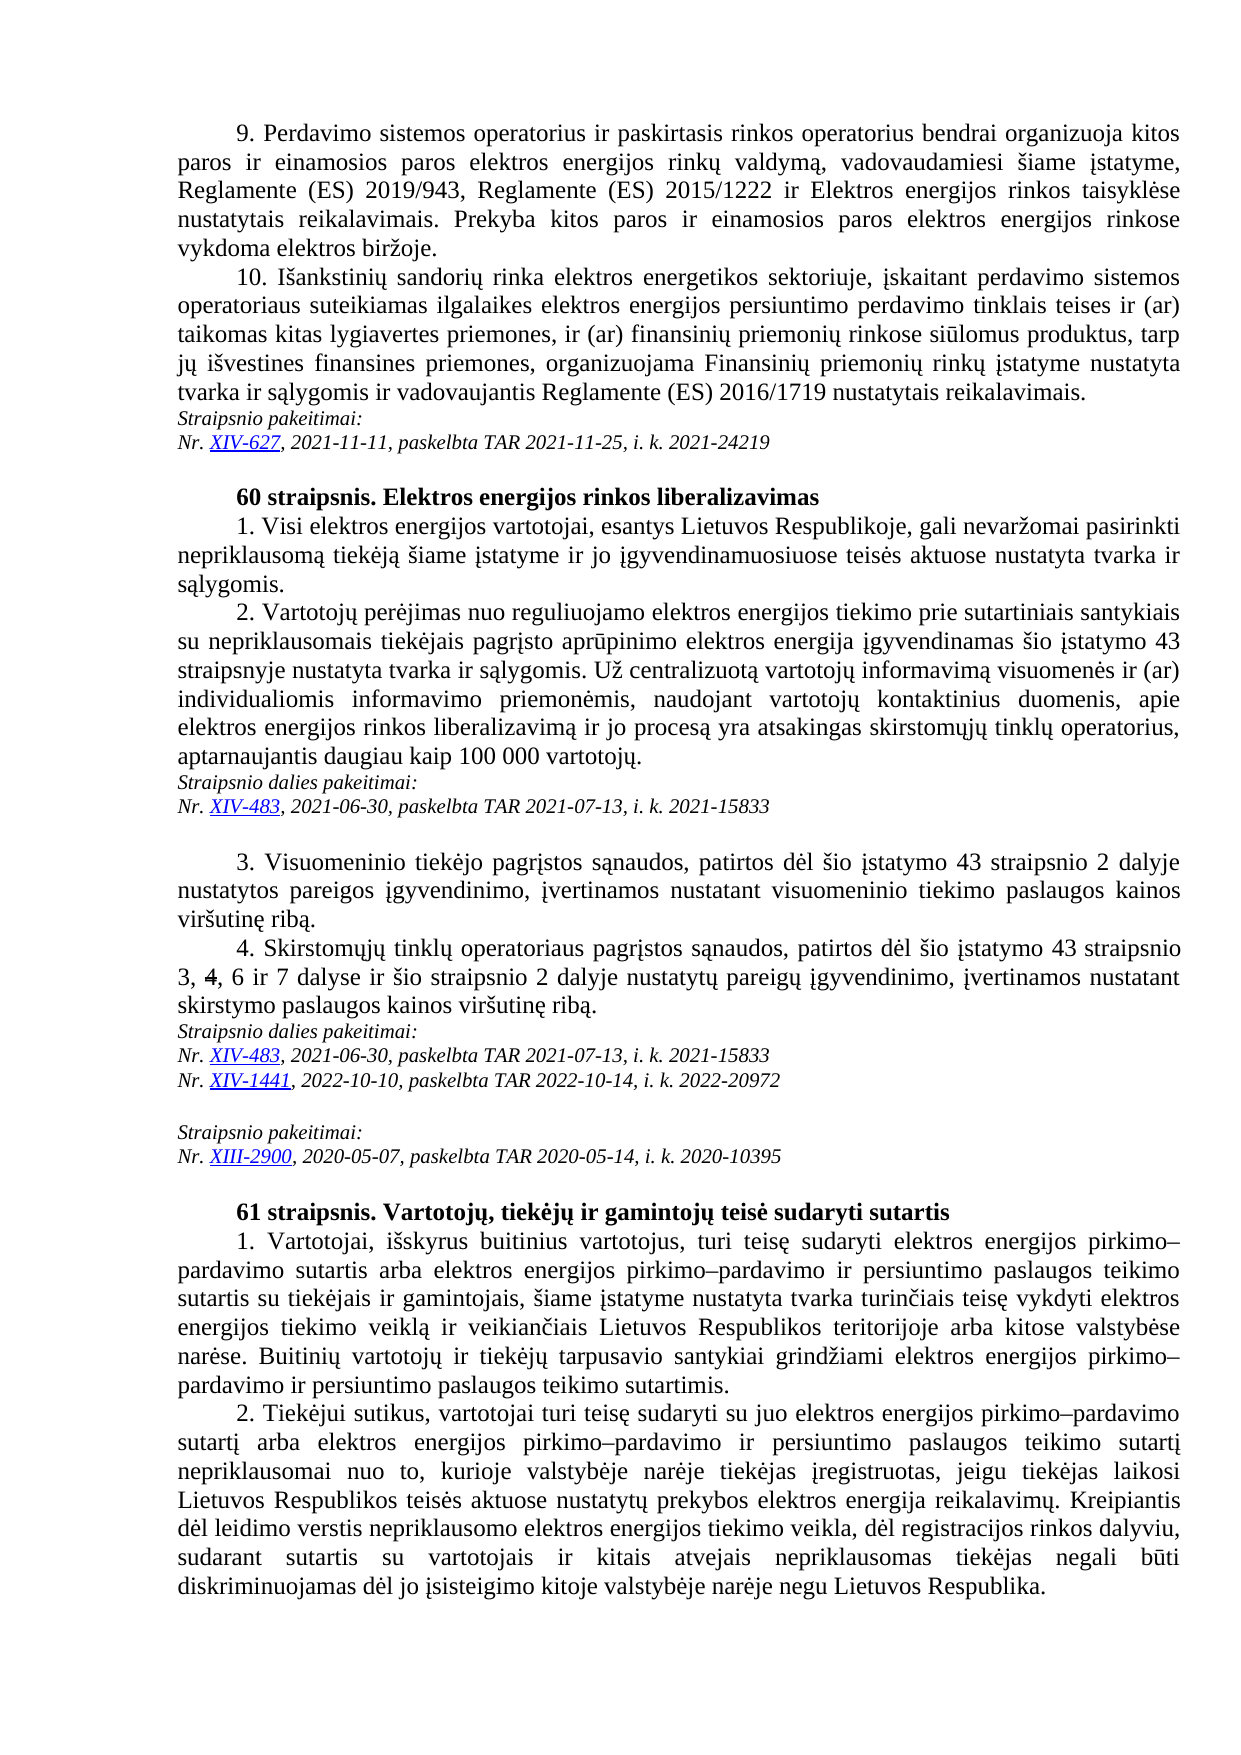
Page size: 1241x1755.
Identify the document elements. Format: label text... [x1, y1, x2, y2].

text Nr. XIV-1441, 2022-10-10, paskelbta TAR 2022-10-14, i. k. 2022-20972 [177, 1067, 1181, 1092]
text Nr. XIII-2900, 2020-05-07, paskelbta TAR 2020-05-14, i. k. 2020-10395 [177, 1144, 1181, 1168]
text Straipsnio dalies pakeitimai: [177, 1019, 1181, 1043]
text Straipsnio pakeitimai: [177, 1120, 1181, 1144]
text 4. Skirstomųjų tinklų operatoriaus pagrįstos sąnaudos, patirtos dėl šio įstatymo 43 straipsnio 3, 4, 6 ir 7 dalyse ir šio straipsnio 2 dalyje nustatytų pareigų įgyvendinimo, įvertinamos nustatant skirstymo paslaugos kainos viršutinę ribą. [177, 933, 1181, 1019]
text 9. Perdavimo sistemos operatorius ir paskirtasis rinkos operatorius bendrai organizuoja kitos paros ir einamosios paros elektros energijos rinkų valdymą, vadovaudamiesi šiame įstatyme, Reglamente (ES) 2019/943, Reglamente (ES) 2015/1222 ir Elektros energijos rinkos taisyklėse nustatytais reikalavimais. Prekyba kitos paros ir einamosios paros elektros energijos rinkose vykdoma elektros biržoje. [177, 118, 1181, 262]
text 1. Visi elektros energijos vartotojai, esantys Lietuvos Respublikoje, gali nevaržomai pasirinkti nepriklausomą tiekėją šiame įstatyme ir jo įgyvendinamuosiuose teisės aktuose nustatyta tvarka ir sąlygomis. [177, 511, 1181, 597]
text 2. Vartotojų perėjimas nuo reguliuojamo elektros energijos tiekimo prie sutartiniais santykiais su nepriklausomais tiekėjais pagrįsto aprūpinimo elektros energija įgyvendinamas šio įstatymo 43 straipsnyje nustatyta tvarka ir sąlygomis. Už centralizuotą vartotojų informavimą visuomenės ir (ar) individualiomis informavimo priemonėmis, naudojant vartotojų kontaktinius duomenis, apie elektros energijos rinkos liberalizavimą ir jo procesą yra atsakingas skirstomųjų tinklų operatorius, aptarnaujantis daugiau kaip 100 000 vartotojų. [177, 597, 1181, 770]
text 60 straipsnis. Elektros energijos rinkos liberalizavimas [177, 482, 1181, 511]
text 3. Visuomeninio tiekėjo pagrįstos sąnaudos, patirtos dėl šio įstatymo 43 straipsnio 2 dalyje nustatytos pareigos įgyvendinimo, įvertinamos nustatant visuomeninio tiekimo paslaugos kainos viršutinę ribą. [177, 847, 1181, 933]
text 1. Vartotojai, išskyrus buitinius vartotojus, turi teisę sudaryti elektros energijos pirkimo–pardavimo sutartis arba elektros energijos pirkimo–pardavimo ir persiuntimo paslaugos teikimo sutartis su tiekėjais ir gamintojais, šiame įstatyme nustatyta tvarka turinčiais teisę vykdyti elektros energijos tiekimo veiklą ir veikiančiais Lietuvos Respublikos teritorijoje arba kitose valstybėse narėse. Buitinių vartotojų ir tiekėjų tarpusavio santykiai grindžiami elektros energijos pirkimo–pardavimo ir persiuntimo paslaugos teikimo sutartimis. [177, 1226, 1181, 1398]
text 2. Tiekėjui sutikus, vartotojai turi teisę sudaryti su juo elektros energijos pirkimo–pardavimo sutartį arba elektros energijos pirkimo–pardavimo ir persiuntimo paslaugos teikimo sutartį nepriklausomai nuo to, kurioje valstybėje narėje tiekėjas įregistruotas, jeigu tiekėjas laikosi Lietuvos Respublikos teisės aktuose nustatytų prekybos elektros energija reikalavimų. Kreipiantis dėl leidimo verstis nepriklausomo elektros energijos tiekimo veikla, dėl registracijos rinkos dalyviu, sudarant sutartis su vartotojais ir kitais atvejais nepriklausomas tiekėjas negali būti diskriminuojamas dėl jo įsisteigimo kitoje valstybėje narėje negu Lietuvos Respublika. [177, 1398, 1181, 1600]
text 61 straipsnis. Vartotojų, tiekėjų ir gamintojų teisė sudaryti sutartis [177, 1197, 1181, 1226]
text Straipsnio dalies pakeitimai: [177, 770, 1181, 794]
text Nr. XIV-483, 2021-06-30, paskelbta TAR 2021-07-13, i. k. 2021-15833 [177, 1043, 1181, 1067]
text Nr. XIV-627, 2021-11-11, paskelbta TAR 2021-11-25, i. k. 2021-24219 [177, 430, 1181, 454]
text Straipsnio pakeitimai: [177, 406, 1181, 430]
text Nr. XIV-483, 2021-06-30, paskelbta TAR 2021-07-13, i. k. 2021-15833 [177, 794, 1181, 818]
text 10. Išankstinių sandorių rinka elektros energetikos sektoriuje, įskaitant perdavimo sistemos operatoriaus suteikiamas ilgalaikes elektros energijos persiuntimo perdavimo tinklais teises ir (ar) taikomas kitas lygiavertes priemones, ir (ar) finansinių priemonių rinkose siūlomus produktus, tarp jų išvestines finansines priemones, organizuojama Finansinių priemonių rinkų įstatyme nustatyta tvarka ir sąlygomis ir vadovaujantis Reglamente (ES) 2016/1719 nustatytais reikalavimais. [177, 262, 1181, 406]
